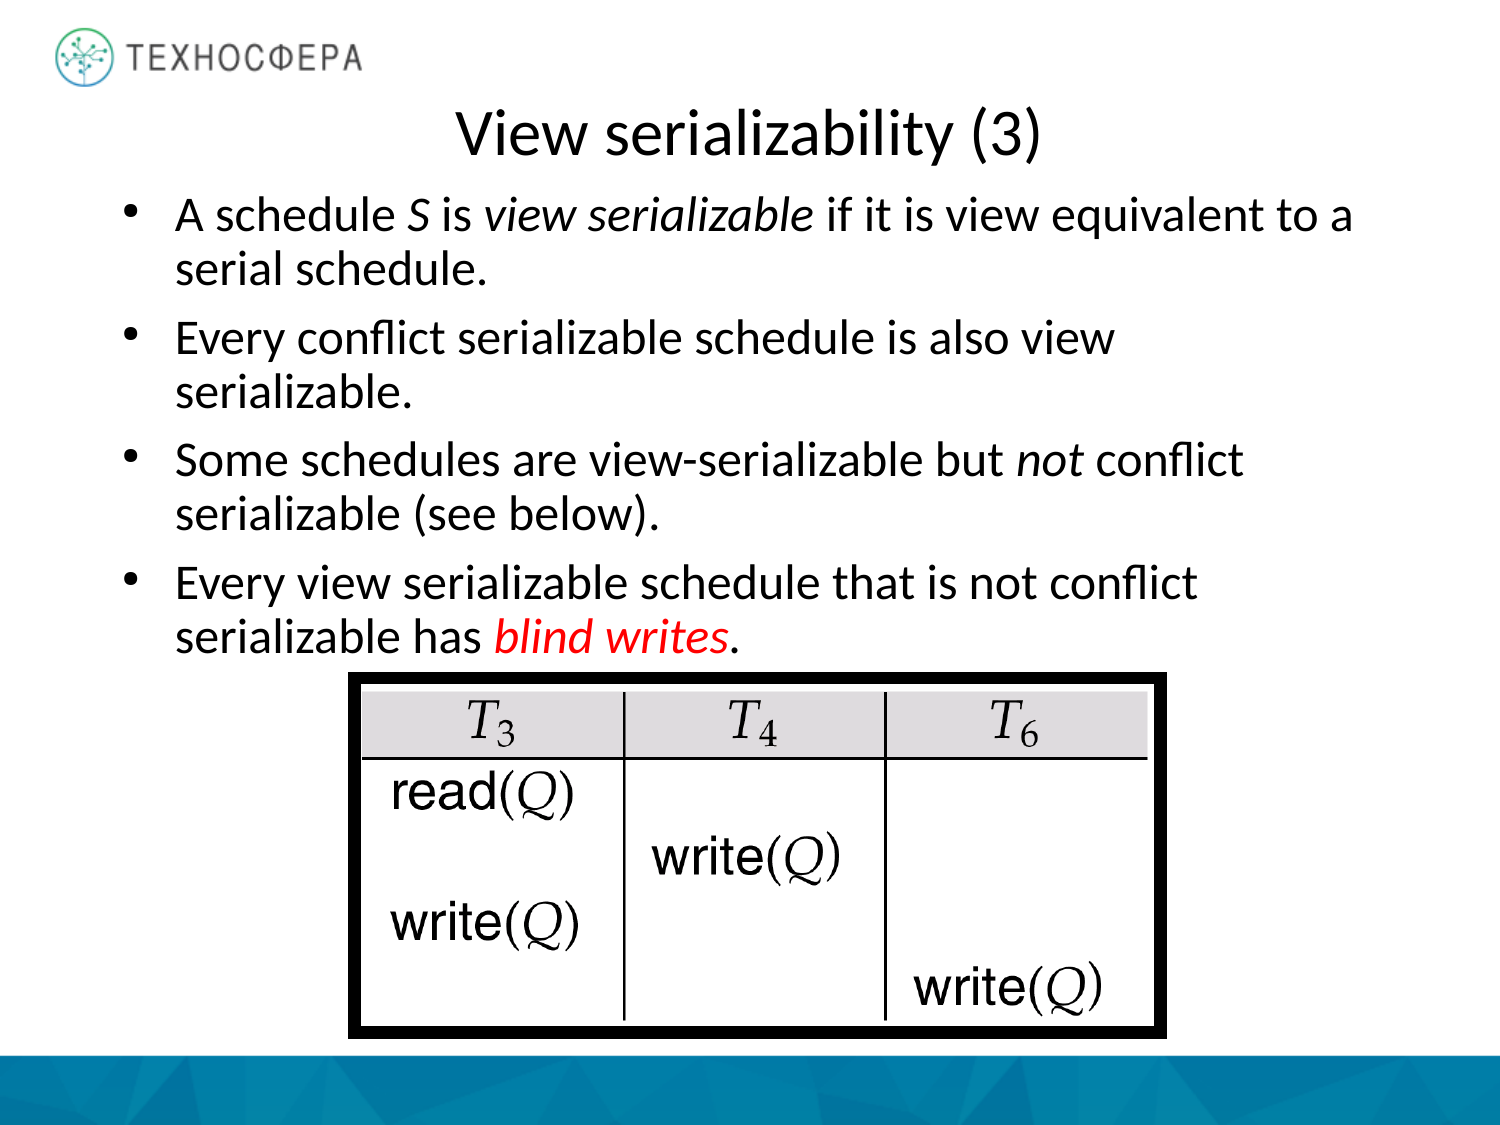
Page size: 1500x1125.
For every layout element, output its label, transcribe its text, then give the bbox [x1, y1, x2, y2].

title View serializability (3) [75, 45, 1426, 233]
list A schedule S is view serializable if it is view equivalent to a serial schedule. Every conflict serializable schedule is also view serializable. Some schedules are view-serializable but not conflict serializable (see below). Every view serializable schedule that is not conflict serializable has blind writes. [89, 233, 1377, 696]
picture [0, 0, 1500, 1056]
